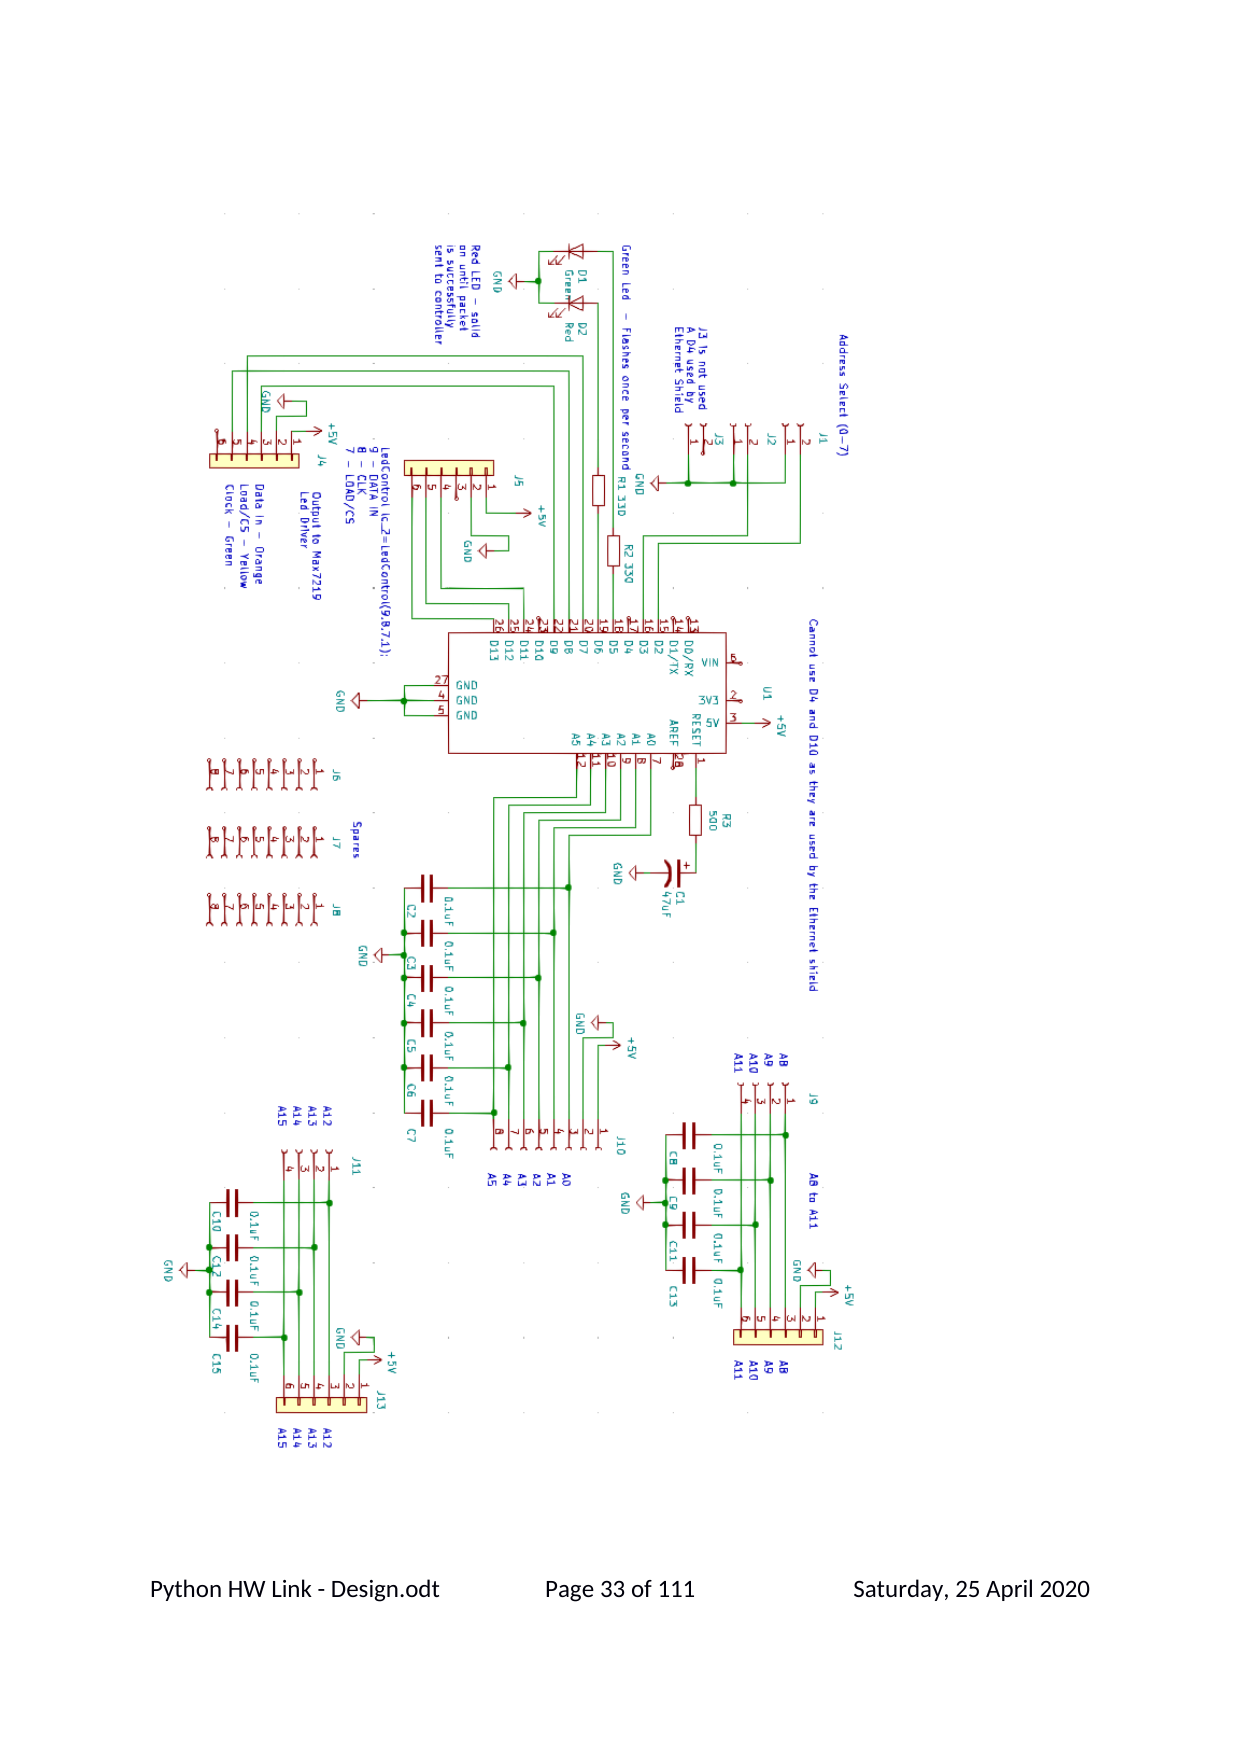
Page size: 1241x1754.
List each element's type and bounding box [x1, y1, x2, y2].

picture [150, 211, 873, 1466]
